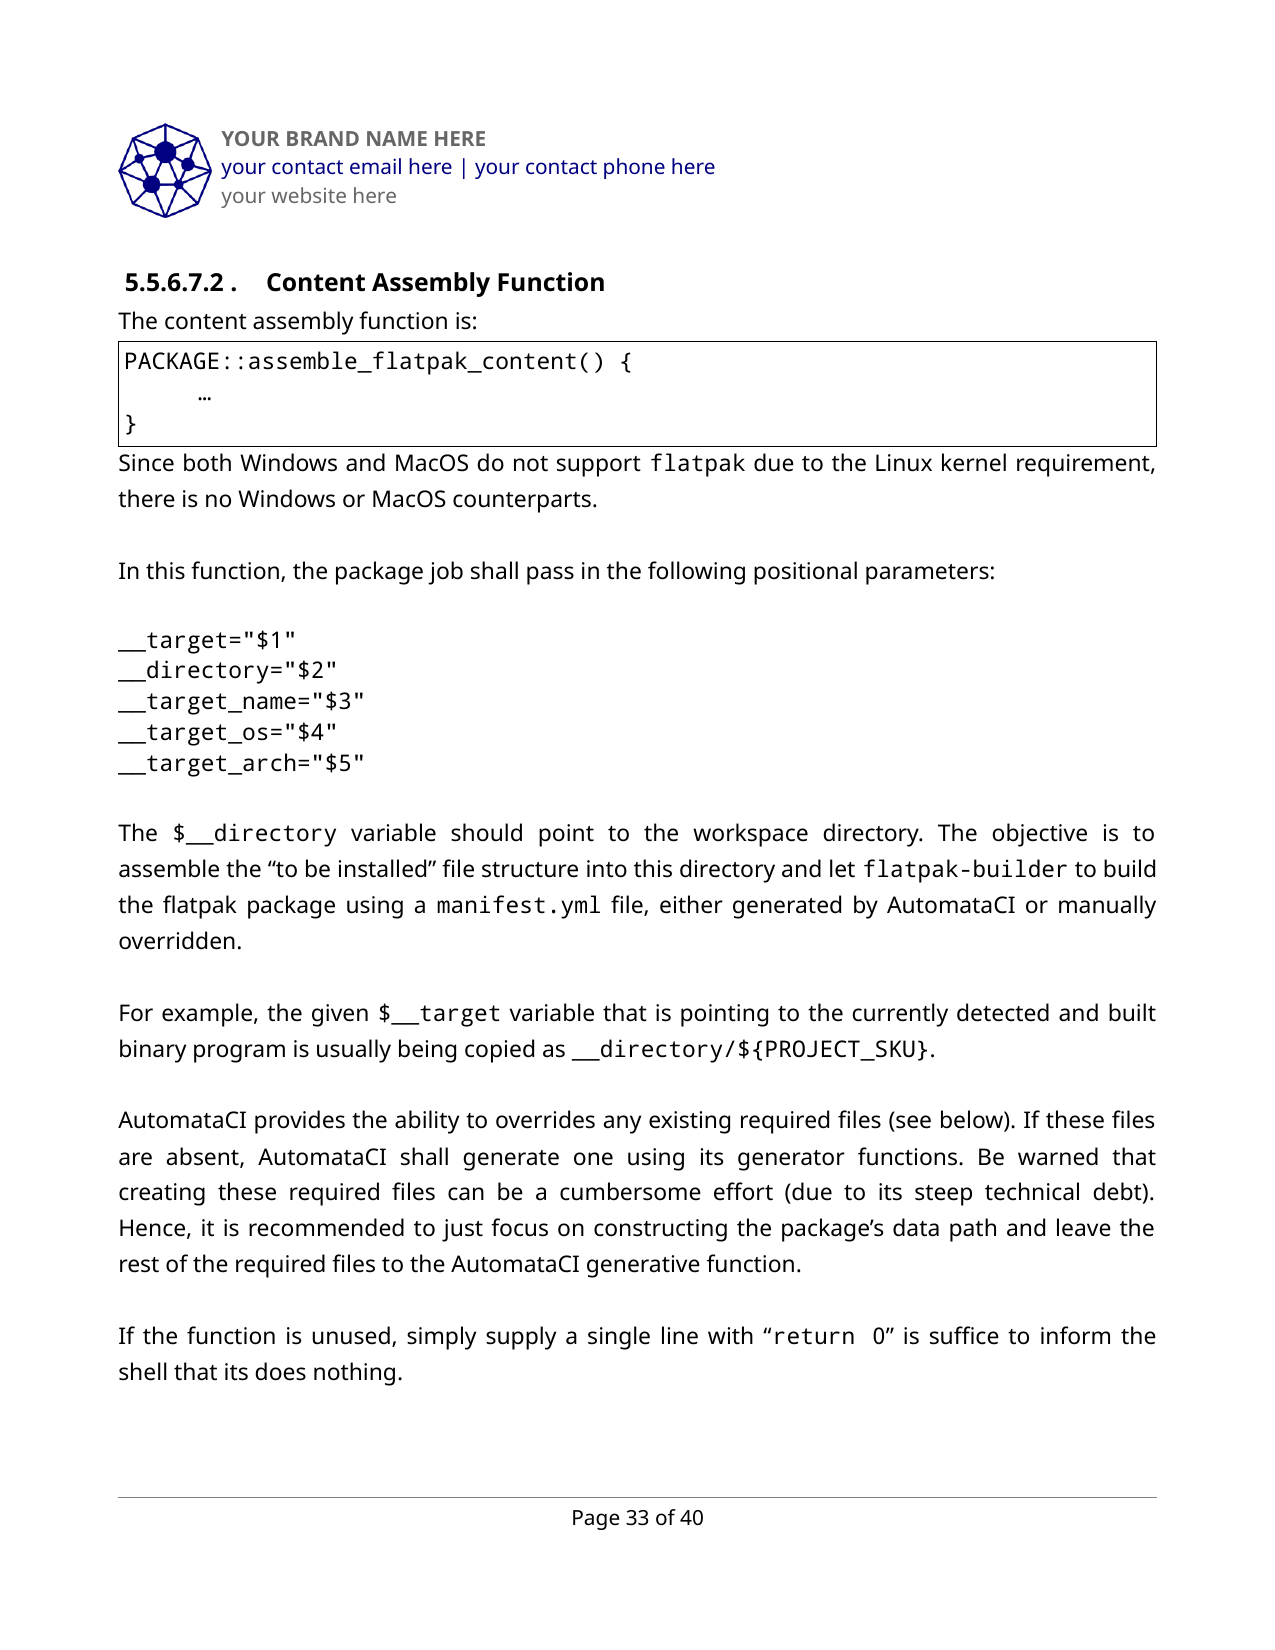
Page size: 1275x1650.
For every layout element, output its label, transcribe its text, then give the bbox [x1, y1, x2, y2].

text __target_os="$4" [118, 719, 1157, 746]
text If the function is unused, simply supply a single line with “return 0” is suffice to inform the shell that its does nothing. [118, 1320, 1157, 1387]
subtitle Content Assembly Function [118, 265, 1157, 299]
text In this function, the package job shall pass in the following positional parameters: [118, 555, 1157, 586]
text __target_name="$3" [118, 688, 1157, 715]
text __directory="$2" [118, 658, 1157, 684]
text __target="$1" [118, 627, 1157, 654]
table_header PACKAGE::assemble_flatpak_content() { … } [119, 342, 1156, 446]
text For example, the given $__target variable that is pointing to the currently detected and built binary program is usually being copied as __directory/${PROJECT_SKU}. [118, 997, 1157, 1064]
text __target_arch="$5" [118, 750, 1157, 777]
text Since both Windows and MacOS do not support flatpak due to the Linux kernel requirement, there is no Windows or MacOS counterparts. [118, 447, 1157, 514]
text The $__directory variable should point to the workspace directory. The objective is to assemble the “to be installed” file structure into this directory and let flatpak-builder to build the flatpak package using a manifest.yml file, either generated by AutomataCI or manually overridden. [118, 817, 1157, 956]
text AutomataCI provides the ability to overrides any existing required files (see below). If these files are absent, AutomataCI shall generate one using its generator functions. Be warned that creating these required files can be a cumbersome effort (due to its steep technical debt). Hence, it is recommended to just focus on constructing the package’s data path and leave the rest of the required files to the AutomataCI generative function. [118, 1104, 1157, 1279]
text The content assembly function is: [118, 305, 1157, 337]
picture [118, 123, 212, 218]
